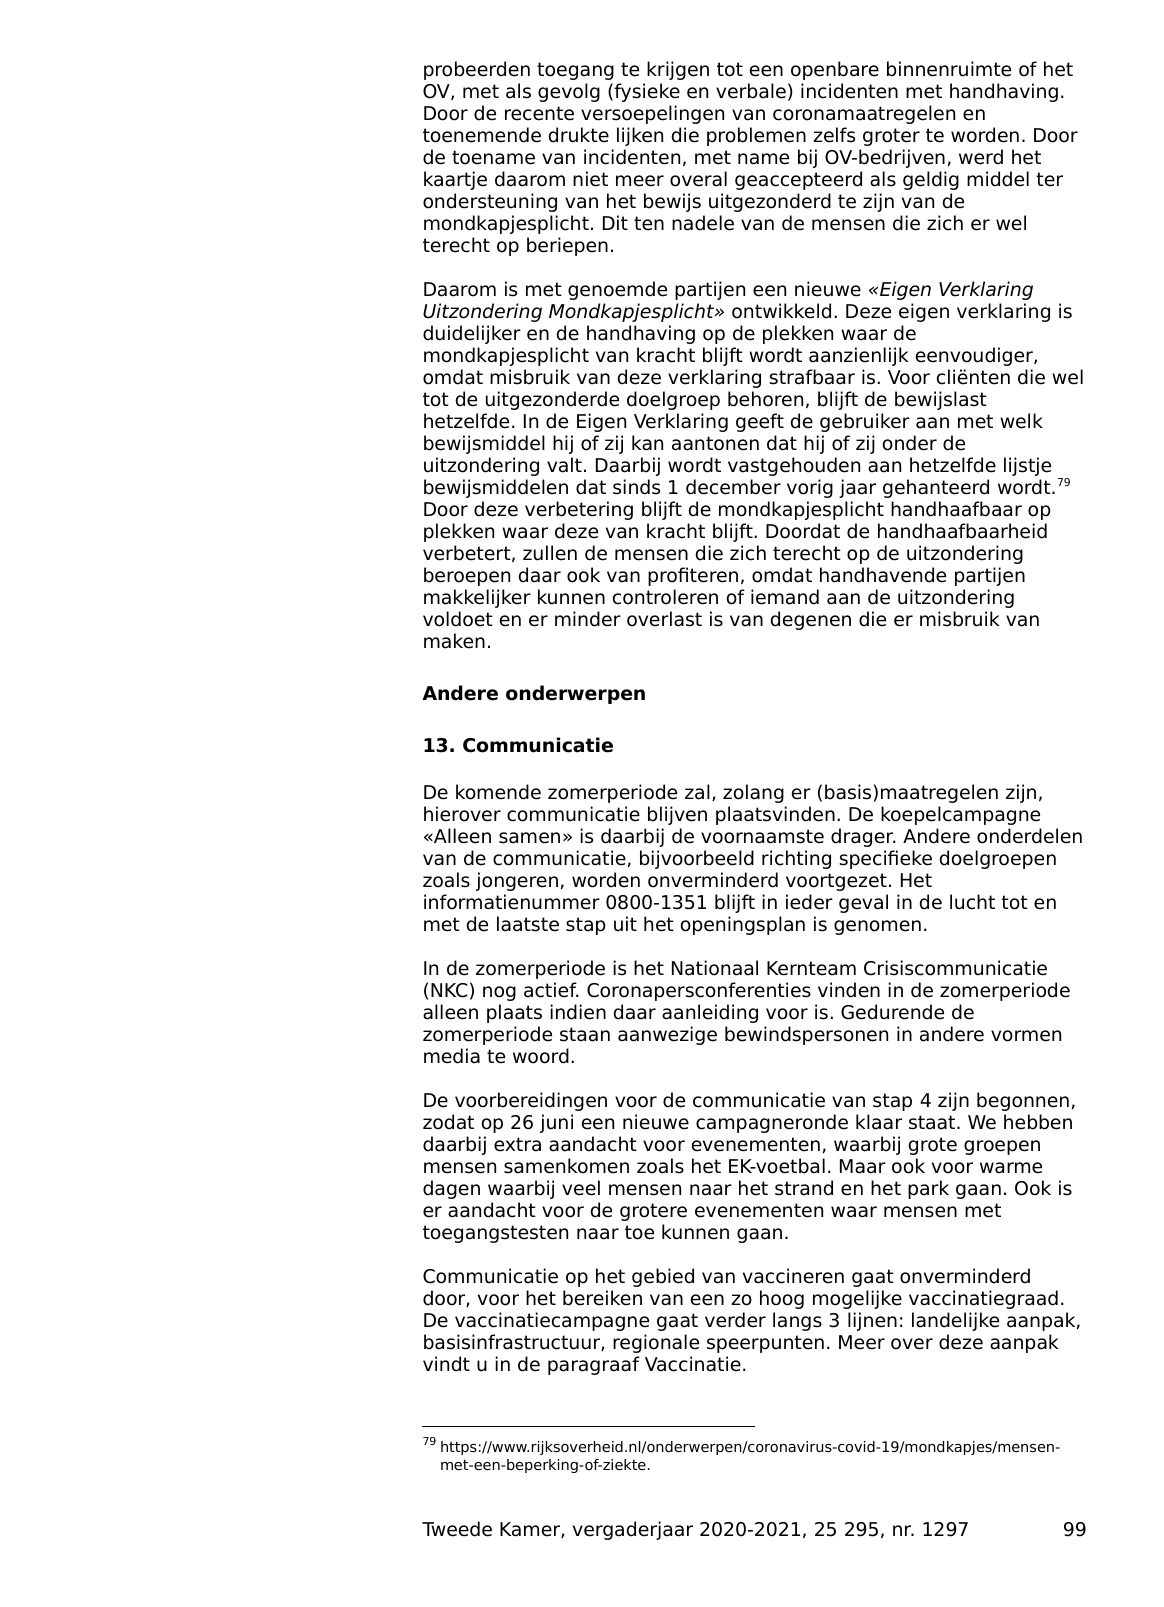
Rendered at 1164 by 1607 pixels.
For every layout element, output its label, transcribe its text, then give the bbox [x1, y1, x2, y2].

text De voorbereidingen voor de communicatie van stap 4 zijn begonnen, zodat op 26 juni een nieuwe campagneronde klaar staat. We hebben daarbij extra aandacht voor evenementen, waarbij grote groepen mensen samenkomen zoals het EK-voetbal. Maar ook voor warme dagen waarbij veel mensen naar het strand en het park gaan. Ook is er aandacht voor de grotere evenementen waar mensen met toegangstesten naar toe kunnen gaan. [422, 1090, 1087, 1244]
subtitle 13. Communicatie [422, 735, 1087, 757]
text Communicatie op het gebied van vaccineren gaat onverminderd door, voor het bereiken van een zo hoog mogelijke vaccinatiegraad. De vaccinatiecampagne gaat verder langs 3 lijnen: landelijke aanpak, basisinfrastructuur, regionale speerpunten. Meer over deze aanpak vindt u in de paragraaf Vaccinatie. [422, 1266, 1087, 1376]
subtitle Andere onderwerpen [422, 683, 1087, 705]
text De komende zomerperiode zal, zolang er (basis)maatregelen zijn, hierover communicatie blijven plaatsvinden. De koepelcampagne «Alleen samen» is daarbij de voornaamste drager. Andere onderdelen van de communicatie, bijvoorbeeld richting specifieke doelgroepen zoals jongeren, worden onverminderd voortgezet. Het informatienummer 0800-1351 blijft in ieder geval in de lucht tot en met de laatste stap uit het openingsplan is genomen. [422, 782, 1087, 936]
text https://www.rijksoverheid.nl/onderwerpen/coronavirus-covid-19/mondkapjes/mensen-met-een-beperking-of-ziekte. [422, 1435, 1087, 1474]
text probeerden toegang te krijgen tot een openbare binnenruimte of het OV, met als gevolg (fysieke en verbale) incidenten met handhaving. Door de recente versoepelingen van coronamaatregelen en toenemende drukte lijken die problemen zelfs groter te worden. Door de toename van incidenten, met name bij OV-bedrijven, werd het kaartje daarom niet meer overal geaccepteerd als geldig middel ter ondersteuning van het bewijs uitgezonderd te zijn van de mondkapjesplicht. Dit ten nadele van de mensen die zich er wel terecht op beriepen. [422, 59, 1087, 257]
text Daarom is met genoemde partijen een nieuwe «Eigen Verklaring Uitzondering Mondkapjesplicht» ontwikkeld. Deze eigen verklaring is duidelijker en de handhaving op de plekken waar de mondkapjesplicht van kracht blijft wordt aanzienlijk eenvoudiger, omdat misbruik van deze verklaring strafbaar is. Voor cliënten die wel tot de uitgezonderde doelgroep behoren, blijft de bewijslast hetzelfde. In de Eigen Verklaring geeft de gebruiker aan met welk bewijsmiddel hij of zij kan aantonen dat hij of zij onder de uitzondering valt. Daarbij wordt vastgehouden aan hetzelfde lijstje bewijsmiddelen dat sinds 1 december vorig jaar gehanteerd wordt. Door deze verbetering blijft de mondkapjesplicht handhaafbaar op plekken waar deze van kracht blijft. Doordat de handhaafbaarheid verbetert, zullen de mensen die zich terecht op de uitzondering beroepen daar ook van profiteren, omdat handhavende partijen makkelijker kunnen controleren of iemand aan de uitzondering voldoet en er minder overlast is van degenen die er misbruik van maken. [422, 279, 1087, 653]
text In de zomerperiode is het Nationaal Kernteam Crisiscommunicatie (NKC) nog actief. Coronapersconferenties vinden in de zomerperiode alleen plaats indien daar aanleiding voor is. Gedurende de zomerperiode staan aanwezige bewindspersonen in andere vormen media te woord. [422, 958, 1087, 1068]
